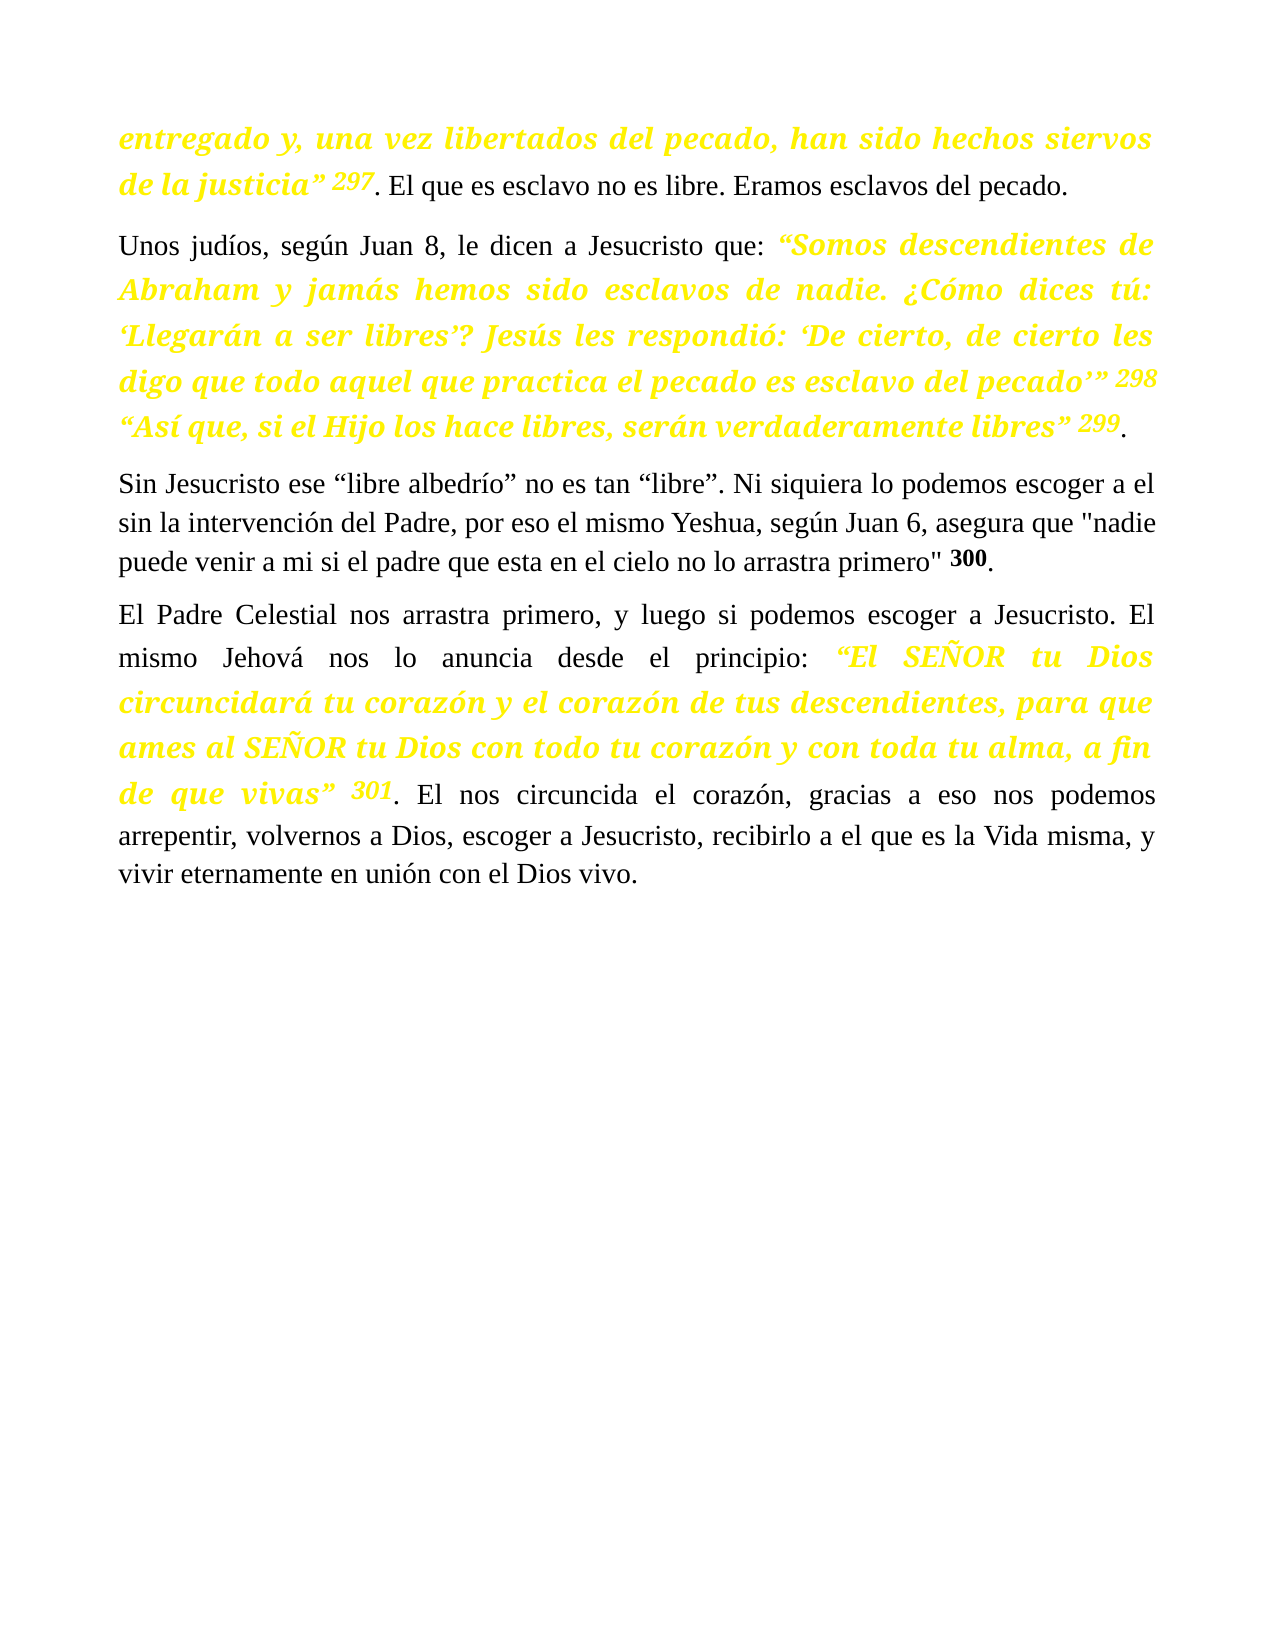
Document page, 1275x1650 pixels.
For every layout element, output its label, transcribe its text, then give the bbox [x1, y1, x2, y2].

text Unos judíos, según Juan 8, le dicen a Jesucristo que: “Somos descendientes de Abraham y jamás hemos sido esclavos de nadie. ¿Cómo dices tú: ‘Llegarán a ser libres’? Jesús les respondió: ‘De cierto, de cierto les digo que todo aquel que practica el pecado es esclavo del pecado’” “Así que, si el Hijo los hace libres, serán verdaderamente libres” . [118, 224, 1157, 446]
text El Padre Celestial nos arrastra primero, y luego si podemos escoger a Jesucristo. El mismo Jehová nos lo anuncia desde el principio: “El SEÑOR tu Dios circuncidará tu corazón y el corazón de tus descendientes, para que ames al SEÑOR tu Dios con todo tu corazón y con toda tu alma, a fin de que vivas” . El nos circuncida el corazón, gracias a eso nos podemos arrepentir, volvernos a Dios, escoger a Jesucristo, recibirlo a el que es la Vida misma, y vivir eternamente en unión con el Dios vivo. [118, 597, 1157, 890]
text entregado y, una vez libertados del pecado, han sido hechos siervos de la justicia” . El que es esclavo no es libre. Eramos esclavos del pecado. [118, 118, 1157, 203]
text Sin Jesucristo ese “libre albedrío” no es tan “libre”. Ni siquiera lo podemos escoger a el sin la intervención del Padre, por eso el mismo Yeshua, según Juan 6, asegura que "nadie puede venir a mi si el padre que esta en el cielo no lo arrastra primero" . [118, 467, 1157, 577]
